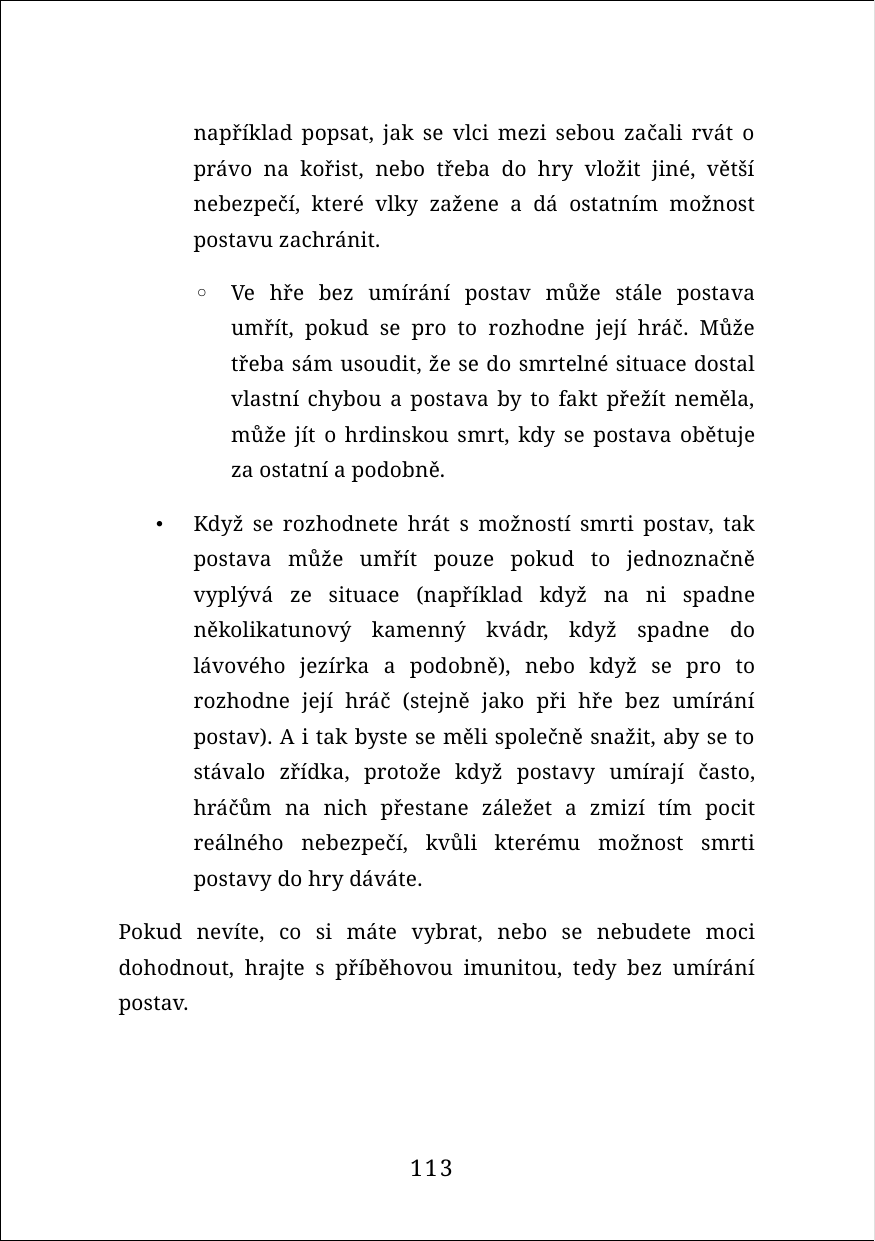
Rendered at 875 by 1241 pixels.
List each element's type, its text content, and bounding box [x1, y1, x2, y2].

list Když se rozhodnete hrát s možností smrti postav, tak postava může umřít pouze pokud to jednoznačně vyplývá ze situace (například když na ni spadne několikatunový kamenný kvádr, když spadne do lávového jezírka a podobně), nebo když se pro to rozhodne její hráč (stejně jako při hře bez umírání postav). A i tak byste se měli společně snažit, aby se to stávalo zřídka, protože když postavy umírají často, hráčům na nich přestane záležet a zmizí tím pocit reálného nebezpečí, kvůli kterému možnost smrti postavy do hry dáváte. [156, 509, 756, 892]
text Pokud nevíte, co si máte vybrat, nebo se nebudete moci dohodnout, hrajte s příběhovou imunitou, tedy bez umírání postav. [118, 917, 756, 1017]
list například popsat, jak se vlci mezi sebou začali rvát o právo na kořist, nebo třeba do hry vložit jiné, větší nebezpečí, které vlky zažene a dá ostatním možnost postavu zachránit. [156, 118, 756, 253]
list Ve hře bez umírání postav může stále postava umřít, pokud se pro to rozhodne její hráč. Může třeba sám usoudit, že se do smrtelné situace dostal vlastní chybou a postava by to fakt přežít neměla, může jít o hrdinskou smrt, kdy se postava obětuje za ostatní a podobně. [193, 278, 756, 484]
